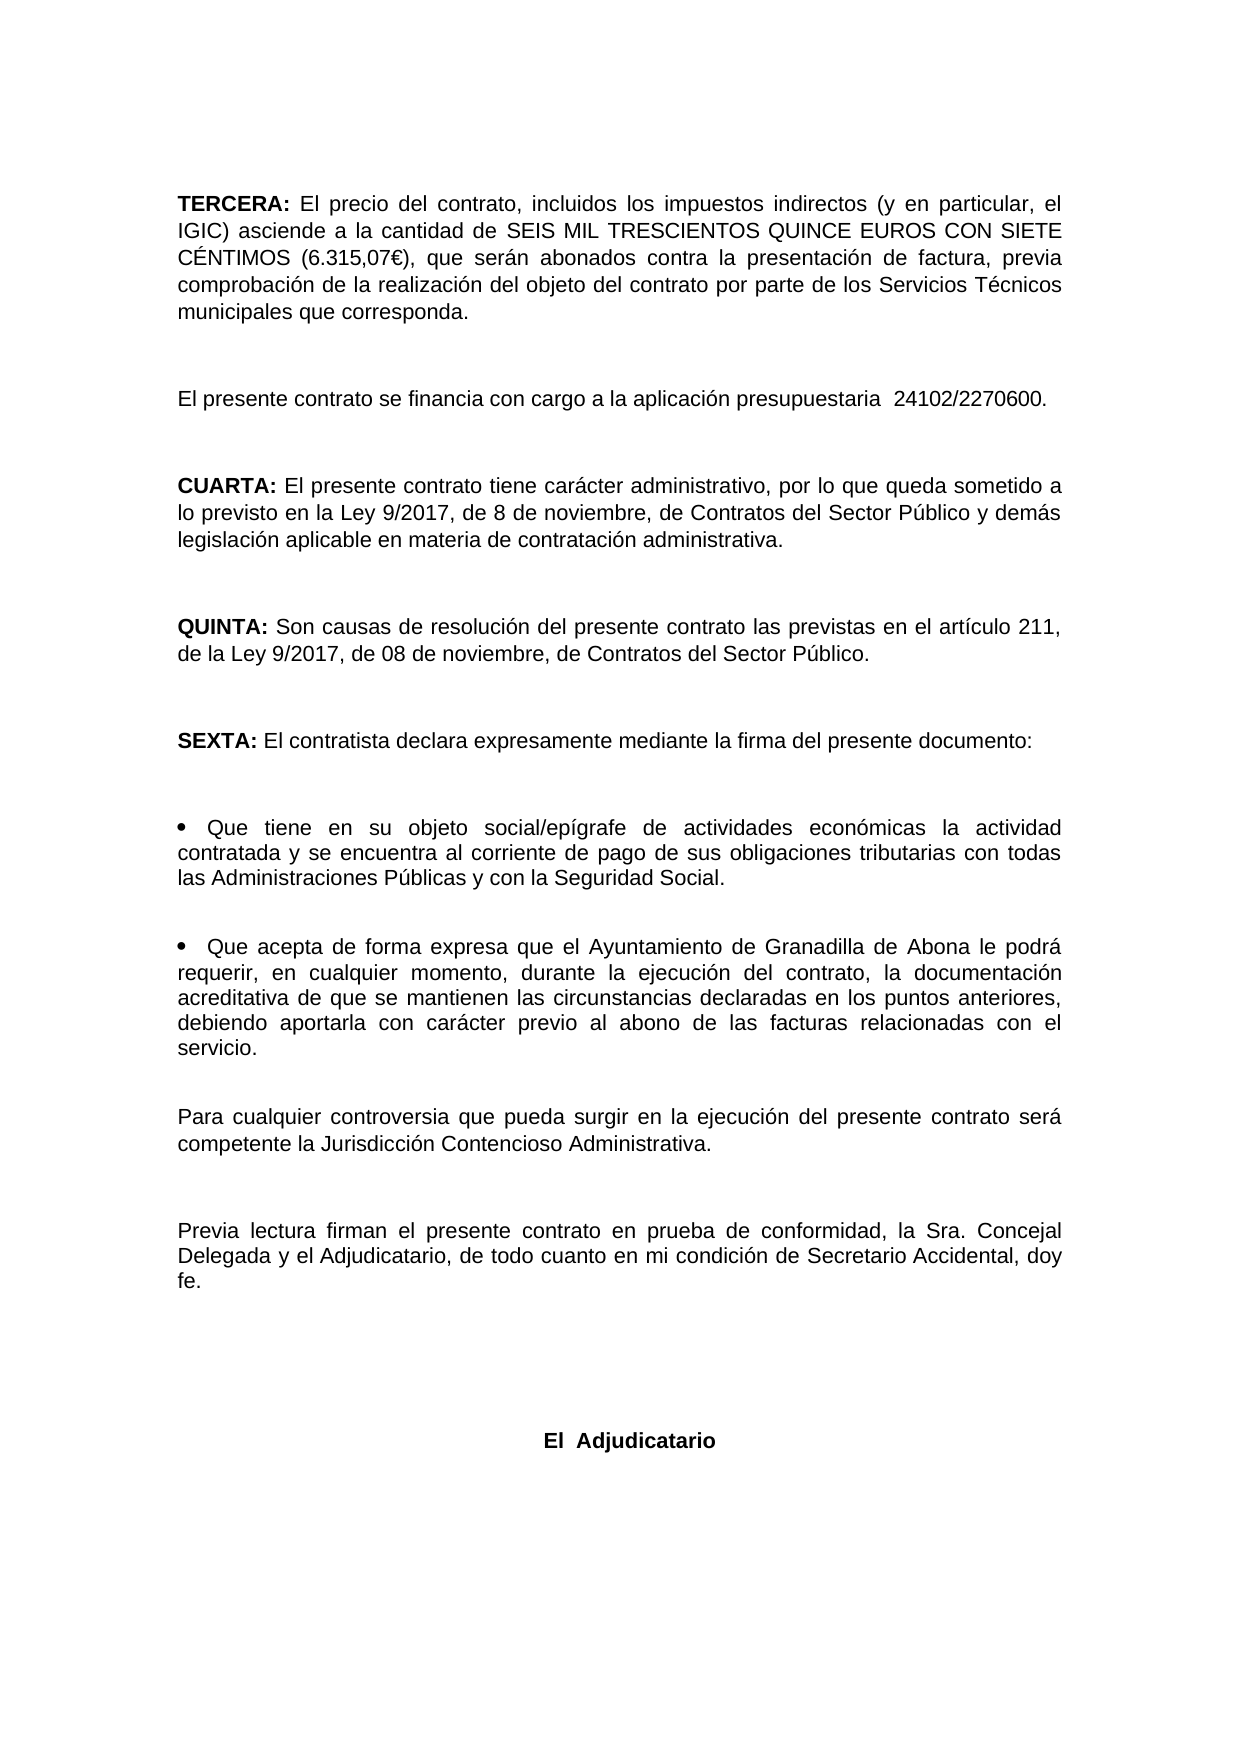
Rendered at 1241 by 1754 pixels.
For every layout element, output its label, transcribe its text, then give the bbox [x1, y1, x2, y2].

list Que tiene en su objeto social/epígrafe de actividades económicas la actividad contratada y se encuentra al corriente de pago de sus obligaciones tributarias con todas las Administraciones Públicas y con la Seguridad Social. [177, 815, 1063, 891]
list Previa lectura firman el presente contrato en prueba de conformidad, la Sra. Concejal Delegada y el Adjudicatario, de todo cuanto en mi condición de Secretario Accidental, doy fe. [177, 1218, 1063, 1293]
text TERCERA: El precio del contrato, incluidos los impuestos indirectos (y en particular, el IGIC) asciende a la cantidad de SEIS MIL TRESCIENTOS QUINCE EUROS CON SIETE CÉNTIMOS (6.315,07€), que serán abonados contra la presentación de factura, previa comprobación de la realización del objeto del contrato por parte de los Servicios Técnicos municipales que corresponda. [177, 191, 1063, 324]
text El presente contrato se financia con cargo a la aplicación presupuestaria 24102/2270600. [177, 386, 1063, 411]
text QUINTA: Son causas de resolución del presente contrato las previstas en el artículo 211, de la Ley 9/2017, de 08 de noviembre, de Contratos del Sector Público. [177, 614, 1063, 666]
text SEXTA: El contratista declara expresamente mediante la firma del presente documento: [177, 728, 1063, 753]
text CUARTA: El presente contrato tiene carácter administrativo, por lo que queda sometido a lo previsto en la Ley 9/2017, de 8 de noviembre, de Contratos del Sector Público y demás legislación aplicable en materia de contratación administrativa. [177, 473, 1063, 552]
text El Adjudicatario [177, 1428, 1063, 1453]
list Que acepta de forma expresa que el Ayuntamiento de Granadilla de Abona le podrá requerir, en cualquier momento, durante la ejecución del contrato, la documentación acreditativa de que se mantienen las circunstancias declaradas en los puntos anteriores, debiendo aportarla con carácter previo al abono de las facturas relacionadas con el servicio. [177, 934, 1063, 1060]
text Para cualquier controversia que pueda surgir en la ejecución del presente contrato será competente la Jurisdicción Contencioso Administrativa. [177, 1104, 1063, 1156]
